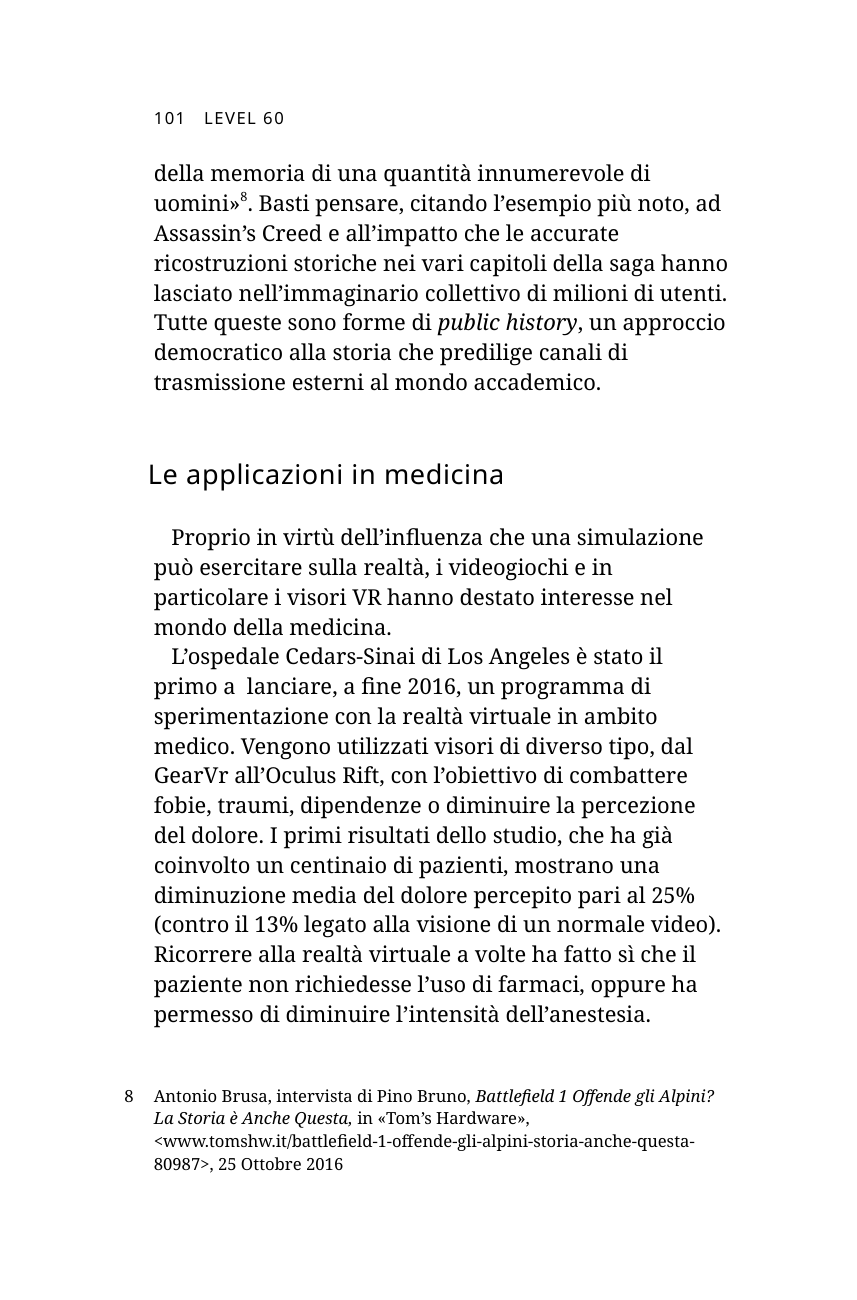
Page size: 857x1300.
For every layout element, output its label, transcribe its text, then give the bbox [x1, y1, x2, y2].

text Proprio in virtù dell’influenza che una simulazione può esercitare sulla realtà, i videogiochi e in particolare i visori VR hanno destato interesse nel mondo della medicina. [153, 522, 732, 641]
text L’ospedale Cedars-Sinai di Los Angeles è stato il primo a lanciare, a fine 2016, un programma di sperimentazione con la realtà virtuale in ambito medico. Vengono utilizzati visori di diverso tipo, dal GearVr all’Oculus Rift, con l’obiettivo di combattere fobie, traumi, dipendenze o diminuire la percezione del dolore. I primi risultati dello studio, che ha già coinvolto un centinaio di pazienti, mostrano una diminuzione media del dolore percepito pari al 25% (contro il 13% legato alla visione di un normale video). Ricorrere alla realtà virtuale a volte ha fatto sì che il paziente non richiedesse l’uso di farmaci, oppure ha permesso di diminuire l’intensità dell’anestesia. [153, 641, 732, 1029]
text della memoria di una quantità innumerevole di uomini». Basti pensare, citando l’esempio più noto, ad Assassin’s Creed e all’impatto che le accurate ricostruzioni storiche nei vari capitoli della saga hanno lasciato nell’immaginario collettivo di milioni di utenti. Tutte queste sono forme di public history, un approccio democratico alla storia che predilige canali di trasmissione esterni al mondo accademico. [153, 158, 732, 397]
subtitle Le applicazioni in medicina [148, 456, 732, 493]
text Antonio Brusa, intervista di Pino Bruno, Battlefield 1 Offende gli Alpini? La Storia è Anche Questa, in «Tom’s Hardware», <www.tomshw.it/battlefield-1-offende-gli-alpini-storia-anche-questa-80987>, 25 Ottobre 2016 [124, 1084, 732, 1175]
